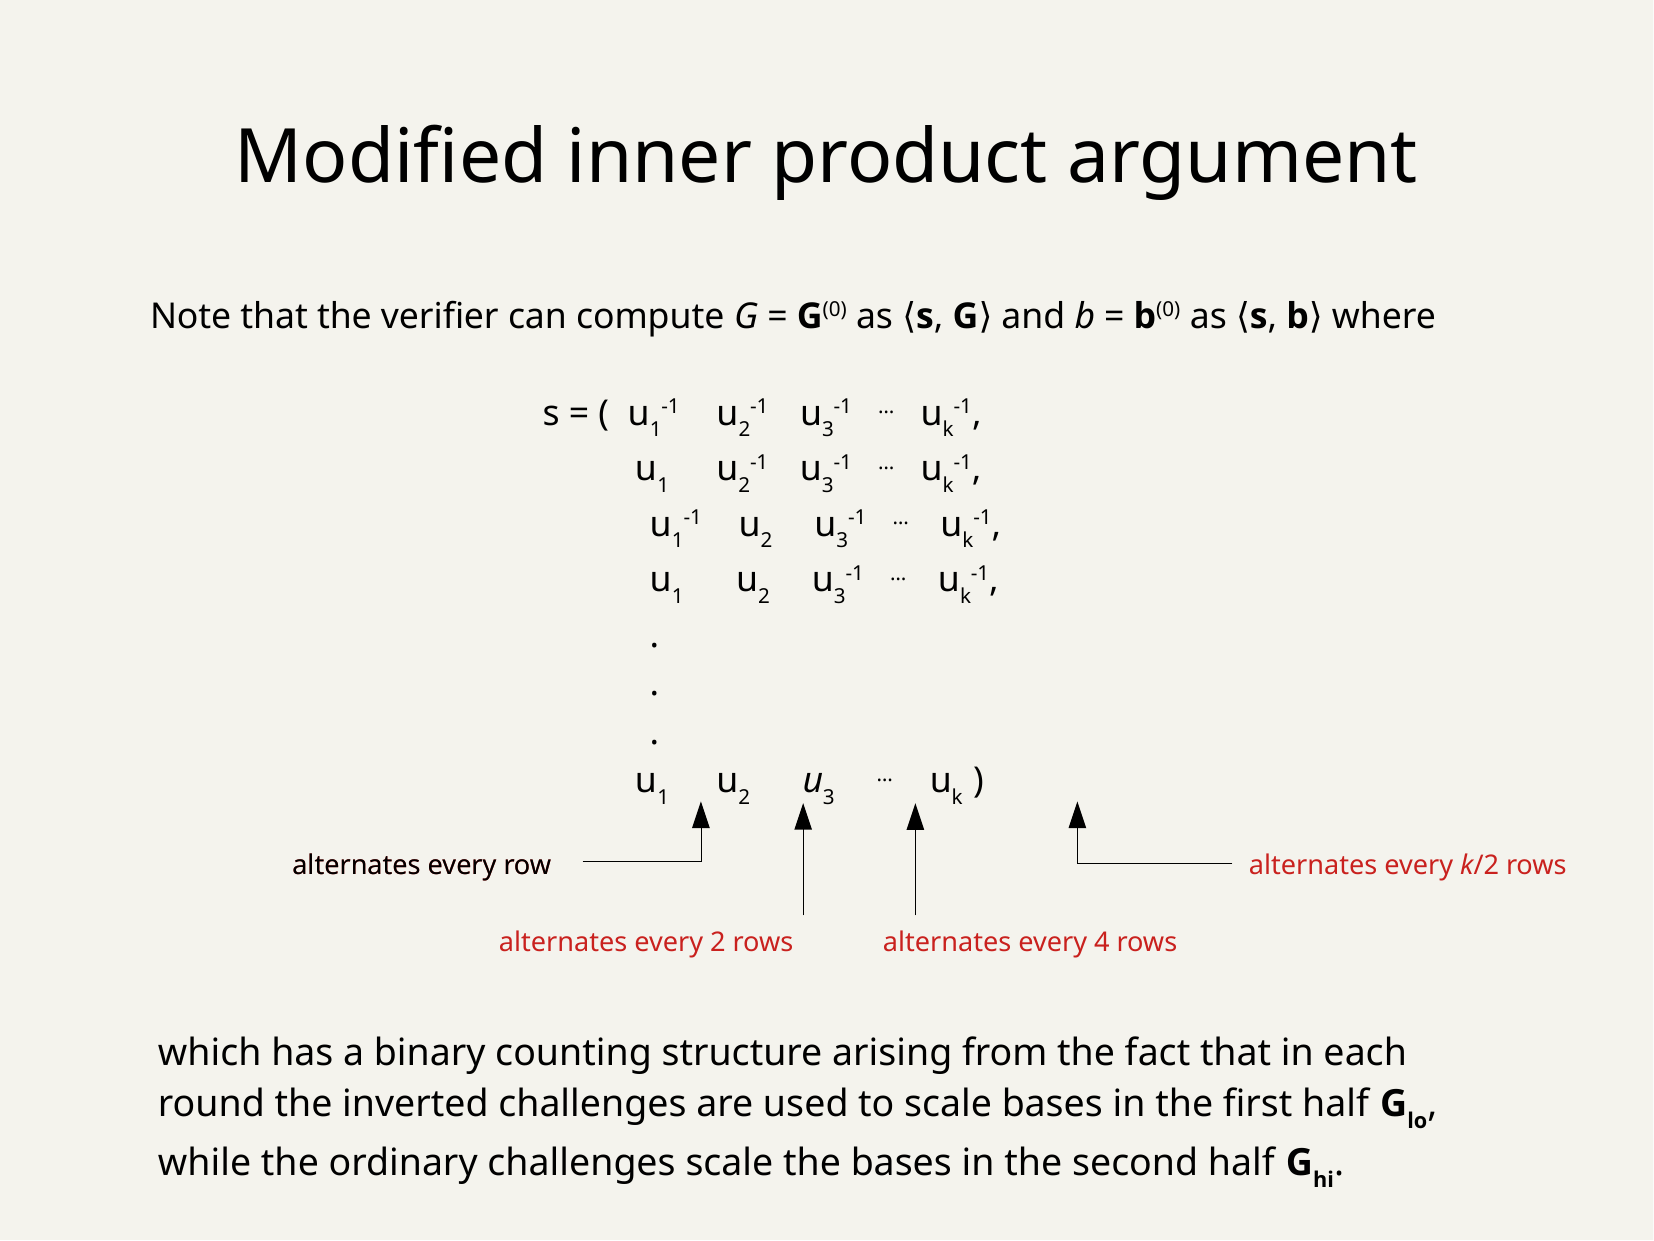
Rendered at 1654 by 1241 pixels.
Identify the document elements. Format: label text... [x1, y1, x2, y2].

text_box alternates every 2 rows [484, 915, 832, 962]
text_box which has a binary counting structure arising from the fact that in each round the inverted challenges are used to scale bases in the first half Glo, while the ordinary challenges scale the bases in the second half Ghi. [143, 1018, 1536, 1182]
list Note that the verifier can compute G = G(0) as ⟨s, G⟩ and b = b(0) as ⟨s, b⟩ where s = ( u1-1 u2-1 u3-1 … uk-1, u1 u2-1 u3-1 … uk-1, u1-1 u2 u3-1 … uk-1, u1 u2 u3-1 … uk-1, . . . u1 u2 u3 … uk ) [82, 290, 1571, 815]
text_box alternates every k/2 rows [1234, 838, 1607, 885]
text_box alternates every row [277, 838, 586, 885]
text_box alternates every 4 rows [868, 915, 1216, 962]
title Modified inner product argument [82, 49, 1571, 257]
